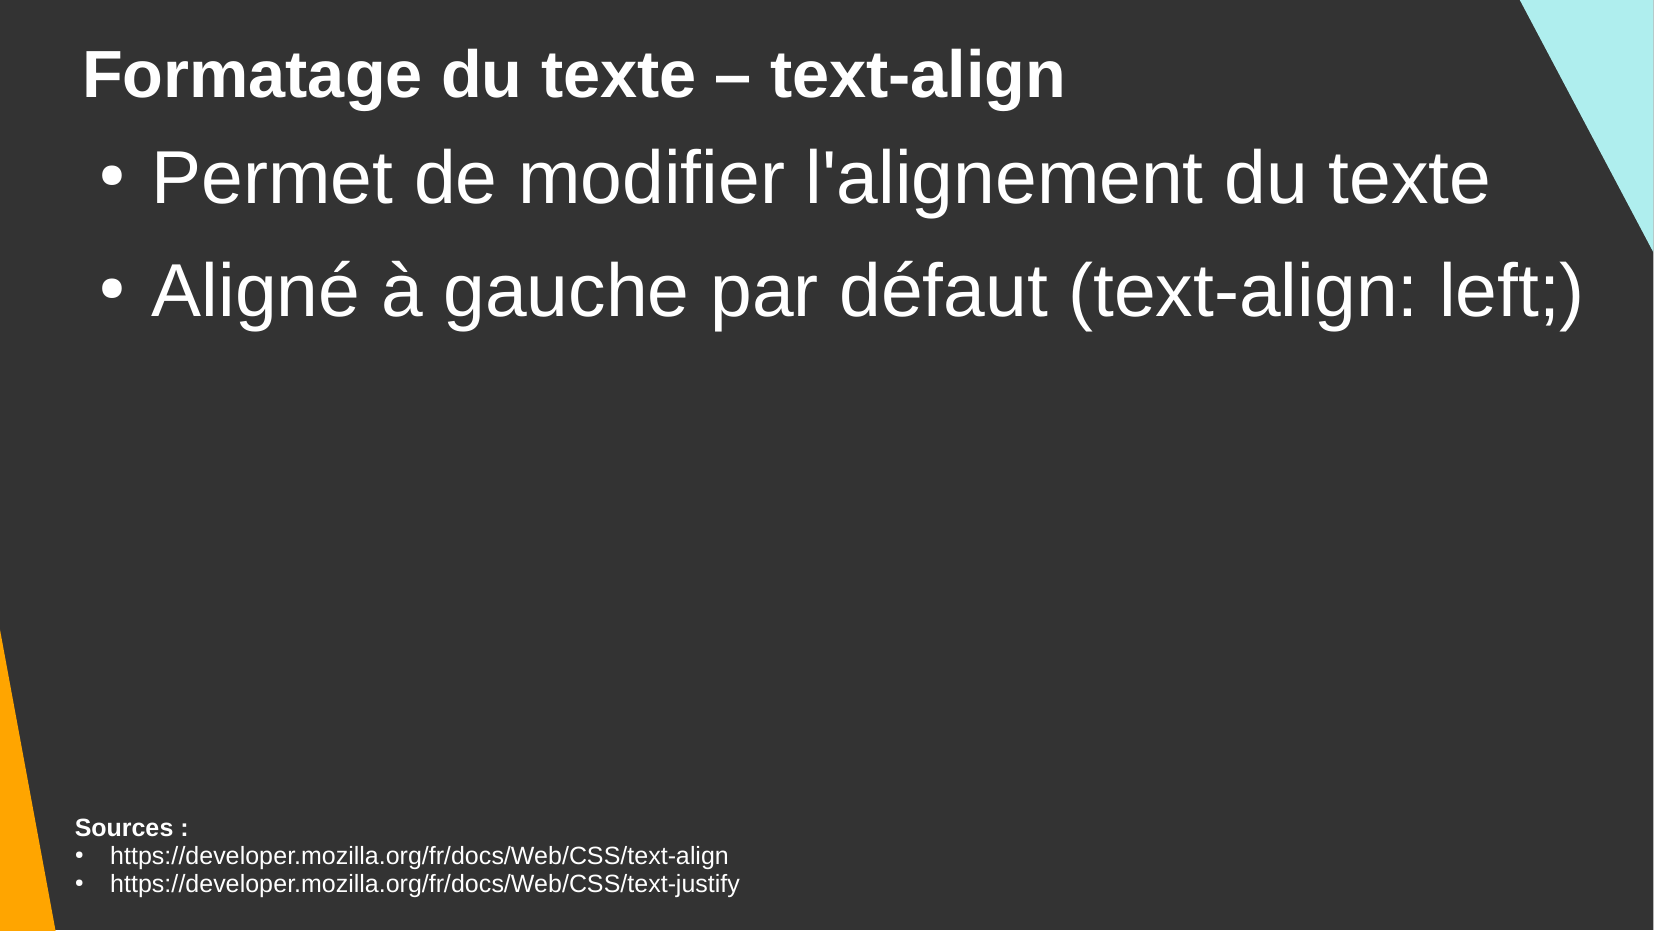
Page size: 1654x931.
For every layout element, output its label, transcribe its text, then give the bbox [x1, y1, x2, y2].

text_box Sources : https://developer.mozilla.org/fr/docs/Web/CSS/text-align https://developer.mozilla.org/fr/docs/Web/CSS/text-justify [60, 806, 1546, 931]
list Permet de modifier l'alignement du texte Aligné à gauche par défaut (text-align: left;) [80, 135, 1605, 721]
text_box [0, 629, 56, 931]
title Formatage du texte – text-align [82, 37, 1571, 114]
text_box [1519, 0, 1654, 254]
